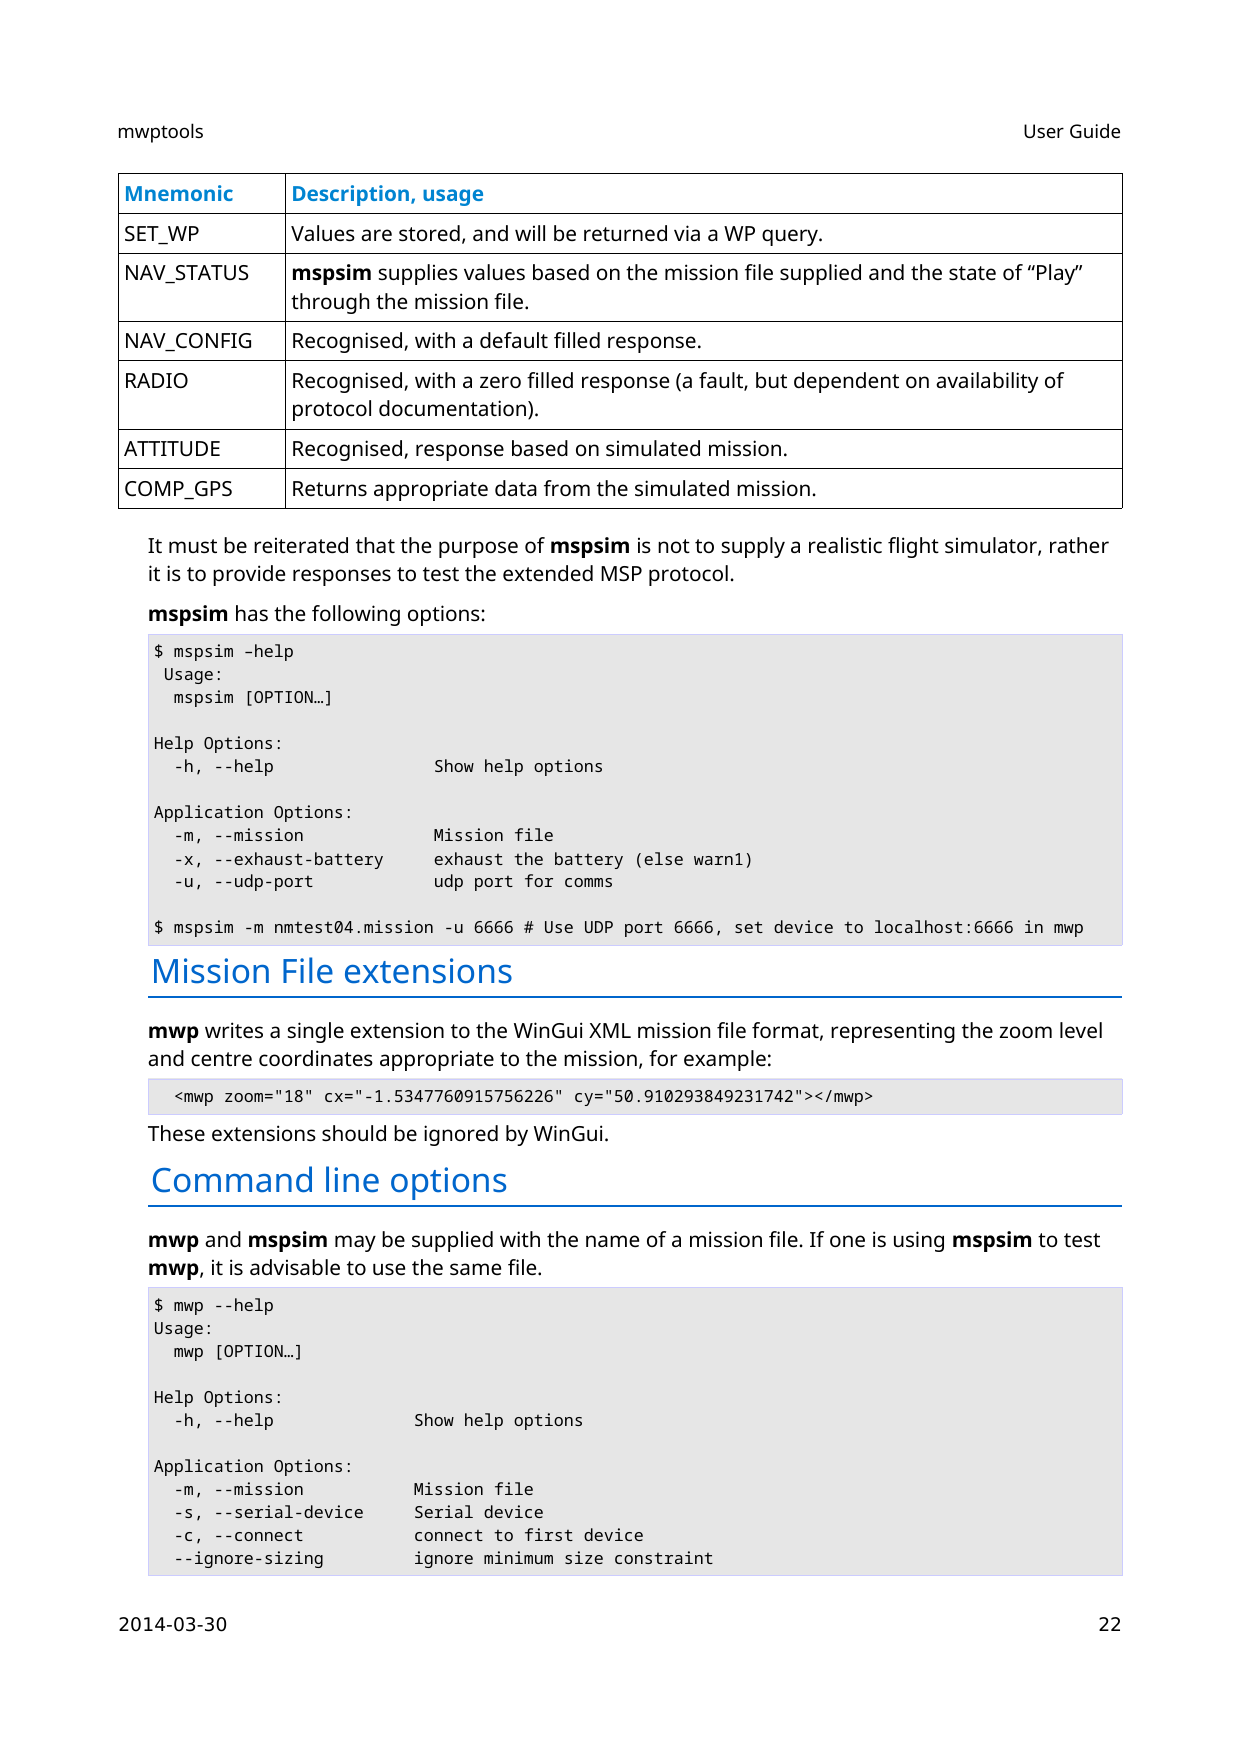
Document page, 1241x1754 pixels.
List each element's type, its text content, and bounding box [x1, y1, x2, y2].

text $ mwp --help [149, 1288, 1122, 1310]
text -s, --serial-device Serial device [149, 1494, 1122, 1517]
text -h, --help Show help options [149, 749, 1122, 772]
text -h, --help Show help options [149, 1402, 1122, 1425]
text Usage: [149, 1310, 1122, 1333]
table_cell Recognised, response based on simulated mission. [286, 430, 1122, 468]
text -x, --exhaust-battery exhaust the battery (else warn1) [149, 841, 1122, 864]
text It must be reiterated that the purpose of mspsim is not to supply a realistic flight simulator, rather it is to provide responses to test the extended MSP protocol. [148, 531, 1122, 588]
table_cell SET_WP [119, 214, 285, 253]
text -m, --mission Mission file [149, 1471, 1122, 1494]
text mwp writes a single extension to the WinGui XML mission file format, representing the zoom level and centre coordinates appropriate to the mission, for example: [148, 1016, 1122, 1073]
text mspsim has the following options: [148, 599, 1122, 628]
table_cell Returns appropriate data from the simulated mission. [286, 469, 1122, 508]
text Application Options: [149, 795, 1122, 818]
text -u, --udp-port udp port for comms [149, 864, 1122, 887]
text <mwp zoom="18" cx="-1.5347760915756226" cy="50.910293849231742"></mwp> [149, 1080, 1122, 1114]
text mwp [OPTION…] [149, 1333, 1122, 1356]
table_cell Recognised, with a default filled response. [286, 322, 1122, 360]
text mwp and mspsim may be supplied with the name of a mission file. If one is using mspsim to test mwp, it is advisable to use the same file. [148, 1225, 1122, 1281]
table_cell Recognised, with a zero filled response (a fault, but dependent on availability of protocol documentation). [286, 361, 1122, 429]
table_cell ATTITUDE [119, 430, 285, 468]
table_cell COMP_GPS [119, 469, 285, 508]
text $ mspsim –help [149, 635, 1122, 657]
text mspsim [OPTION…] [149, 680, 1122, 703]
text Help Options: [149, 726, 1122, 749]
text -c, --connect connect to first device [149, 1517, 1122, 1541]
text Usage: [149, 657, 1122, 680]
subtitle Command line options [148, 1154, 1122, 1205]
table_header Mnemonic [119, 174, 285, 213]
table_cell Values are stored, and will be returned via a WP query. [286, 214, 1122, 253]
text Application Options: [149, 1448, 1122, 1471]
text These extensions should be ignored by WinGui. [148, 1119, 1122, 1148]
text $ mspsim -m nmtest04.mission -u 6666 # Use UDP port 6666, set device to localhost:6666 in mwp [149, 910, 1122, 945]
table_cell NAV_CONFIG [119, 322, 285, 360]
table_header Description, usage [286, 174, 1122, 213]
text Help Options: [149, 1379, 1122, 1402]
table_cell RADIO [119, 361, 285, 429]
text -m, --mission Mission file [149, 818, 1122, 841]
subtitle Mission File extensions [148, 946, 1122, 996]
text --ignore-sizing ignore minimum size constraint [149, 1541, 1122, 1575]
table_cell NAV_STATUS [119, 254, 285, 321]
table_cell mspsim supplies values based on the mission file supplied and the state of “Play” through the mission file. [286, 254, 1122, 321]
